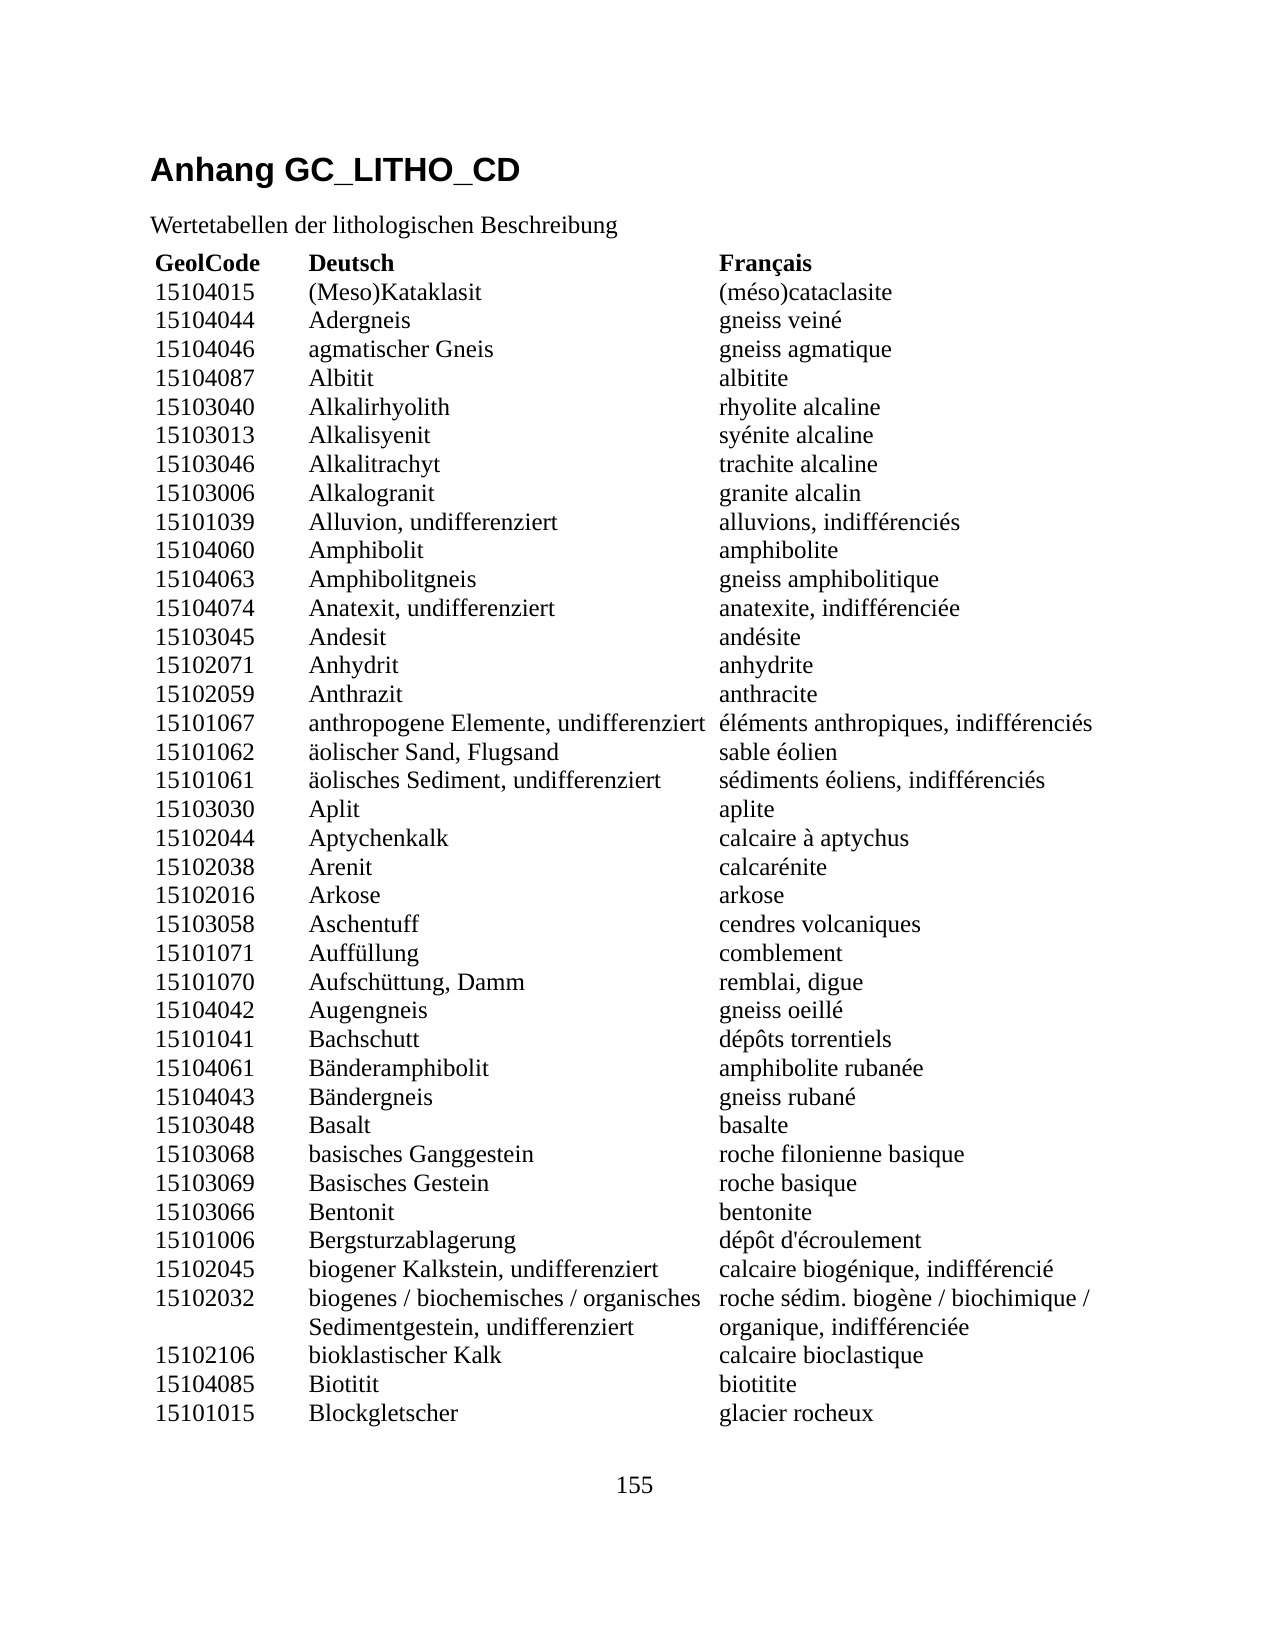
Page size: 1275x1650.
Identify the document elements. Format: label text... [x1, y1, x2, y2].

table_cell dépôts torrentiels [714, 1024, 1125, 1053]
table_cell 15103058 [150, 909, 304, 938]
table_cell rhyolite alcaline [714, 392, 1125, 420]
table_cell Alkalirhyolith [304, 392, 714, 420]
table_cell 15101061 [150, 765, 304, 794]
table_cell Bachschutt [304, 1024, 714, 1053]
table_cell 15102032 [150, 1283, 304, 1340]
table_cell andésite [714, 622, 1125, 650]
table_cell calcarénite [714, 852, 1125, 880]
table_cell 15102106 [150, 1340, 304, 1369]
table_cell bentonite [714, 1197, 1125, 1225]
table_cell Anthrazit [304, 679, 714, 708]
table_cell roche basique [714, 1168, 1125, 1197]
table_cell 15103069 [150, 1168, 304, 1197]
table_cell éléments anthropiques, indifférenciés [714, 708, 1125, 737]
table_cell biogenes / biochemisches / organisches Sedimentgestein, undifferenziert [304, 1283, 714, 1340]
table_cell 15102016 [150, 880, 304, 909]
table_cell granite alcalin [714, 478, 1125, 507]
table_cell roche sédim. biogène / biochimique / organique, indifférenciée [714, 1283, 1125, 1340]
table_cell 15101070 [150, 967, 304, 995]
table_cell albitite [714, 363, 1125, 392]
table_header GeolCode [150, 248, 304, 277]
table_cell aplite [714, 794, 1125, 823]
table_cell gneiss amphibolitique [714, 564, 1125, 593]
table_cell basisches Ganggestein [304, 1139, 714, 1168]
table_cell 15102045 [150, 1254, 304, 1283]
table_cell 15103066 [150, 1197, 304, 1225]
table_cell gneiss agmatique [714, 334, 1125, 363]
table_cell sédiments éoliens, indifférenciés [714, 765, 1125, 794]
table_cell sable éolien [714, 737, 1125, 765]
table_cell amphibolite [714, 535, 1125, 564]
table_cell Basalt [304, 1110, 714, 1139]
table_cell Aschentuff [304, 909, 714, 938]
table_cell basalte [714, 1110, 1125, 1139]
table_cell agmatischer Gneis [304, 334, 714, 363]
table_cell trachite alcaline [714, 449, 1125, 478]
table_cell Basisches Gestein [304, 1168, 714, 1197]
table_cell 15103046 [150, 449, 304, 478]
table_cell syénite alcaline [714, 420, 1125, 449]
table_cell 15102071 [150, 650, 304, 679]
table_cell Bentonit [304, 1197, 714, 1225]
table_cell Aptychenkalk [304, 823, 714, 852]
subtitle Anhang GC_LITHO_CD [150, 150, 1125, 189]
table_cell 15101067 [150, 708, 304, 737]
table_cell Anatexit, undifferenziert [304, 593, 714, 622]
table_cell 15101071 [150, 938, 304, 967]
table_cell 15104060 [150, 535, 304, 564]
table_header Deutsch [304, 248, 714, 277]
table_cell comblement [714, 938, 1125, 967]
table_cell 15101062 [150, 737, 304, 765]
table_cell 15104085 [150, 1369, 304, 1398]
table_cell 15104044 [150, 305, 304, 334]
table_cell 15103013 [150, 420, 304, 449]
table_cell amphibolite rubanée [714, 1053, 1125, 1082]
table_cell 15104015 [150, 277, 304, 305]
table_cell biotitite [714, 1369, 1125, 1398]
table_cell dépôt d'écroulement [714, 1225, 1125, 1254]
table_cell 15103030 [150, 794, 304, 823]
table_cell 15104043 [150, 1082, 304, 1110]
table_cell (Meso)Kataklasit [304, 277, 714, 305]
table_cell 15104063 [150, 564, 304, 593]
table_cell 15102038 [150, 852, 304, 880]
table_cell Bändergneis [304, 1082, 714, 1110]
table_cell remblai, digue [714, 967, 1125, 995]
table_cell arkose [714, 880, 1125, 909]
table_cell Alkalisyenit [304, 420, 714, 449]
table_cell anthracite [714, 679, 1125, 708]
table_cell Albitit [304, 363, 714, 392]
table_cell äolischer Sand, Flugsand [304, 737, 714, 765]
table_cell calcaire bioclastique [714, 1340, 1125, 1369]
table_cell Alkalogranit [304, 478, 714, 507]
table_cell Bergsturzablagerung [304, 1225, 714, 1254]
table_cell gneiss oeillé [714, 995, 1125, 1024]
table_cell 15103006 [150, 478, 304, 507]
table_cell (méso)cataclasite [714, 277, 1125, 305]
table_cell gneiss veiné [714, 305, 1125, 334]
table_cell Andesit [304, 622, 714, 650]
table_cell 15104061 [150, 1053, 304, 1082]
table_cell Augengneis [304, 995, 714, 1024]
table_cell 15102044 [150, 823, 304, 852]
table_cell Amphibolit [304, 535, 714, 564]
table_cell cendres volcaniques [714, 909, 1125, 938]
table_cell bioklastischer Kalk [304, 1340, 714, 1369]
table_cell biogener Kalkstein, undifferenziert [304, 1254, 714, 1283]
table_cell Adergneis [304, 305, 714, 334]
table_cell 15104087 [150, 363, 304, 392]
table_cell 15102059 [150, 679, 304, 708]
table_header Français [714, 248, 1125, 277]
table_cell anthropogene Elemente, undifferenziert [304, 708, 714, 737]
table_cell calcaire biogénique, indifférencié [714, 1254, 1125, 1283]
table_cell 15101039 [150, 507, 304, 535]
table_cell Alkalitrachyt [304, 449, 714, 478]
table_cell Biotitit [304, 1369, 714, 1398]
table_cell gneiss rubané [714, 1082, 1125, 1110]
table_cell 15104042 [150, 995, 304, 1024]
table_cell Arkose [304, 880, 714, 909]
table_cell alluvions, indifférenciés [714, 507, 1125, 535]
table_cell Blockgletscher [304, 1398, 714, 1427]
table_cell 15103040 [150, 392, 304, 420]
table_cell 15103048 [150, 1110, 304, 1139]
table_cell Anhydrit [304, 650, 714, 679]
table_cell calcaire à aptychus [714, 823, 1125, 852]
table_cell Auffüllung [304, 938, 714, 967]
table_cell roche filonienne basique [714, 1139, 1125, 1168]
table_cell Aufschüttung, Damm [304, 967, 714, 995]
table_cell Alluvion, undifferenziert [304, 507, 714, 535]
table_cell 15103045 [150, 622, 304, 650]
table_cell 15104046 [150, 334, 304, 363]
table_cell äolisches Sediment, undifferenziert [304, 765, 714, 794]
table_cell Bänderamphibolit [304, 1053, 714, 1082]
table_cell glacier rocheux [714, 1398, 1125, 1427]
table_cell 15101015 [150, 1398, 304, 1427]
table_cell Aplit [304, 794, 714, 823]
table_cell 15103068 [150, 1139, 304, 1168]
table_cell 15101041 [150, 1024, 304, 1053]
table_cell 15104074 [150, 593, 304, 622]
table_cell 15101006 [150, 1225, 304, 1254]
table_cell anatexite, indifférenciée [714, 593, 1125, 622]
table_cell Amphibolitgneis [304, 564, 714, 593]
table_cell anhydrite [714, 650, 1125, 679]
table_cell Arenit [304, 852, 714, 880]
text Wertetabellen der lithologischen Beschreibung [150, 210, 1125, 239]
